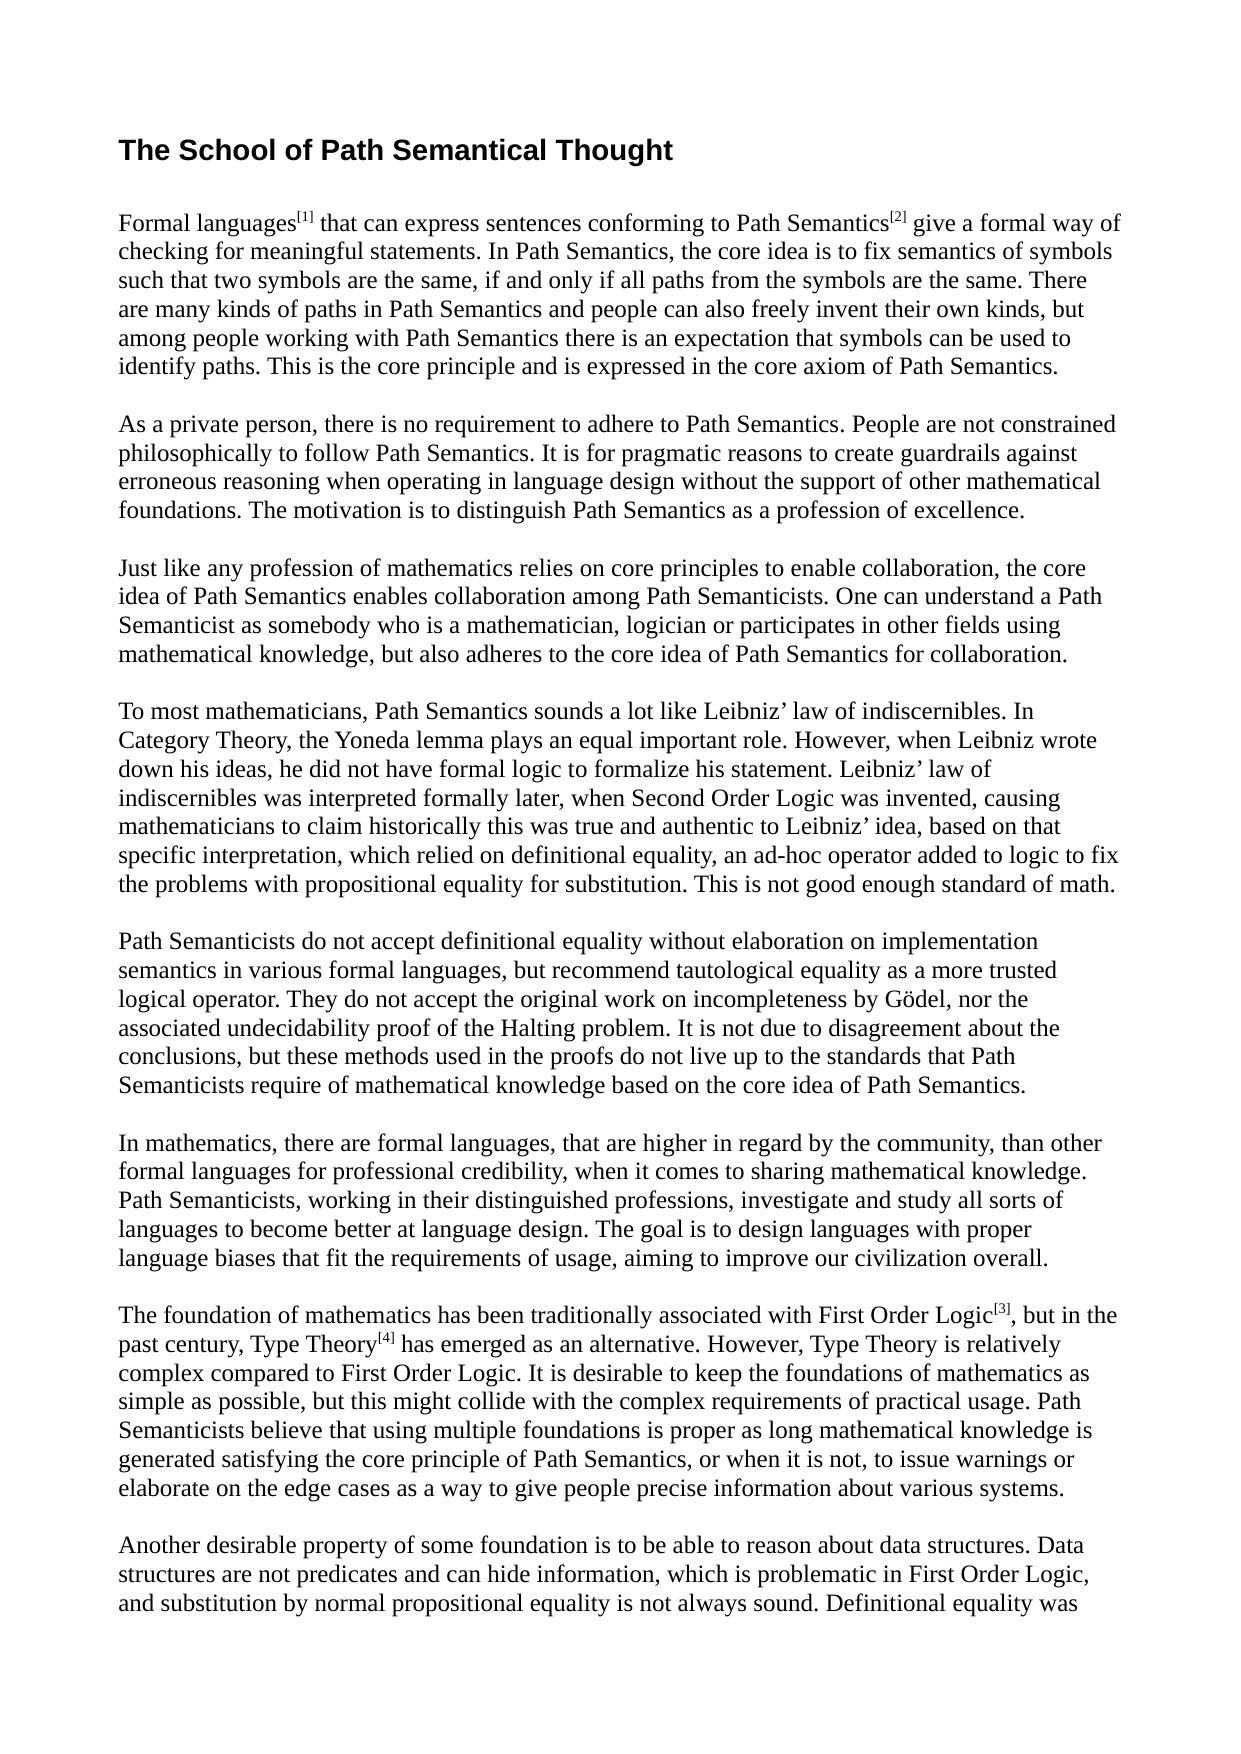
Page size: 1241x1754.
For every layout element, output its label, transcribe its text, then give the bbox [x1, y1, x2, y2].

text The foundation of mathematics has been traditionally associated with First Order Logic[3], but in the past century, Type Theory[4] has emerged as an alternative. However, Type Theory is relatively complex compared to First Order Logic. It is desirable to keep the foundations of mathematics as simple as possible, but this might collide with the complex requirements of practical usage. Path Semanticists believe that using multiple foundations is proper as long mathematical knowledge is generated satisfying the core principle of Path Semantics, or when it is not, to issue warnings or elaborate on the edge cases as a way to give people precise information about various systems. [118, 1300, 1122, 1501]
text Path Semanticists do not accept definitional equality without elaboration on implementation semantics in various formal languages, but recommend tautological equality as a more trusted logical operator. They do not accept the original work on incompleteness by Gödel, nor the associated undecidability proof of the Halting problem. It is not due to disagreement about the conclusions, but these methods used in the proofs do not live up to the standards that Path Semanticists require of mathematical knowledge based on the core idea of Path Semantics. [118, 926, 1122, 1099]
text Another desirable property of some foundation is to be able to reason about data structures. Data structures are not predicates and can hide information, which is problematic in First Order Logic, and substitution by normal propositional equality is not always sound. Definitional equality was [118, 1530, 1122, 1616]
text As a private person, there is no requirement to adhere to Path Semantics. People are not constrained philosophically to follow Path Semantics. It is for pragmatic reasons to create guardrails against erroneous reasoning when operating in language design without the support of other mathematical foundations. The motivation is to distinguish Path Semantics as a profession of excellence. [118, 409, 1122, 524]
text Formal languages[1] that can express sentences conforming to Path Semantics[2] give a formal way of checking for meaningful statements. In Path Semantics, the core idea is to fix semantics of symbols such that two symbols are the same, if and only if all paths from the symbols are the same. There are many kinds of paths in Path Semantics and people can also freely invent their own kinds, but among people working with Path Semantics there is an expectation that symbols can be used to identify paths. This is the core principle and is expressed in the core axiom of Path Semantics. [118, 208, 1122, 380]
subtitle The School of Path Semantical Thought [118, 133, 1122, 166]
text In mathematics, there are formal languages, that are higher in regard by the community, than other formal languages for professional credibility, when it comes to sharing mathematical knowledge. Path Semanticists, working in their distinguished professions, investigate and study all sorts of languages to become better at language design. The goal is to design languages with proper language biases that fit the requirements of usage, aiming to improve our civilization overall. [118, 1128, 1122, 1271]
text To most mathematicians, Path Semantics sounds a lot like Leibniz’ law of indiscernibles. In Category Theory, the Yoneda lemma plays an equal important role. However, when Leibniz wrote down his ideas, he did not have formal logic to formalize his statement. Leibniz’ law of indiscernibles was interpreted formally later, when Second Order Logic was invented, causing mathematicians to claim historically this was true and authentic to Leibniz’ idea, based on that specific interpretation, which relied on definitional equality, an ad-hoc operator added to logic to fix the problems with propositional equality for substitution. This is not good enough standard of math. [118, 696, 1122, 898]
text Just like any profession of mathematics relies on core principles to enable collaboration, the core idea of Path Semantics enables collaboration among Path Semanticists. One can understand a Path Semanticist as somebody who is a mathematician, logician or participates in other fields using mathematical knowledge, but also adheres to the core idea of Path Semantics for collaboration. [118, 553, 1122, 668]
